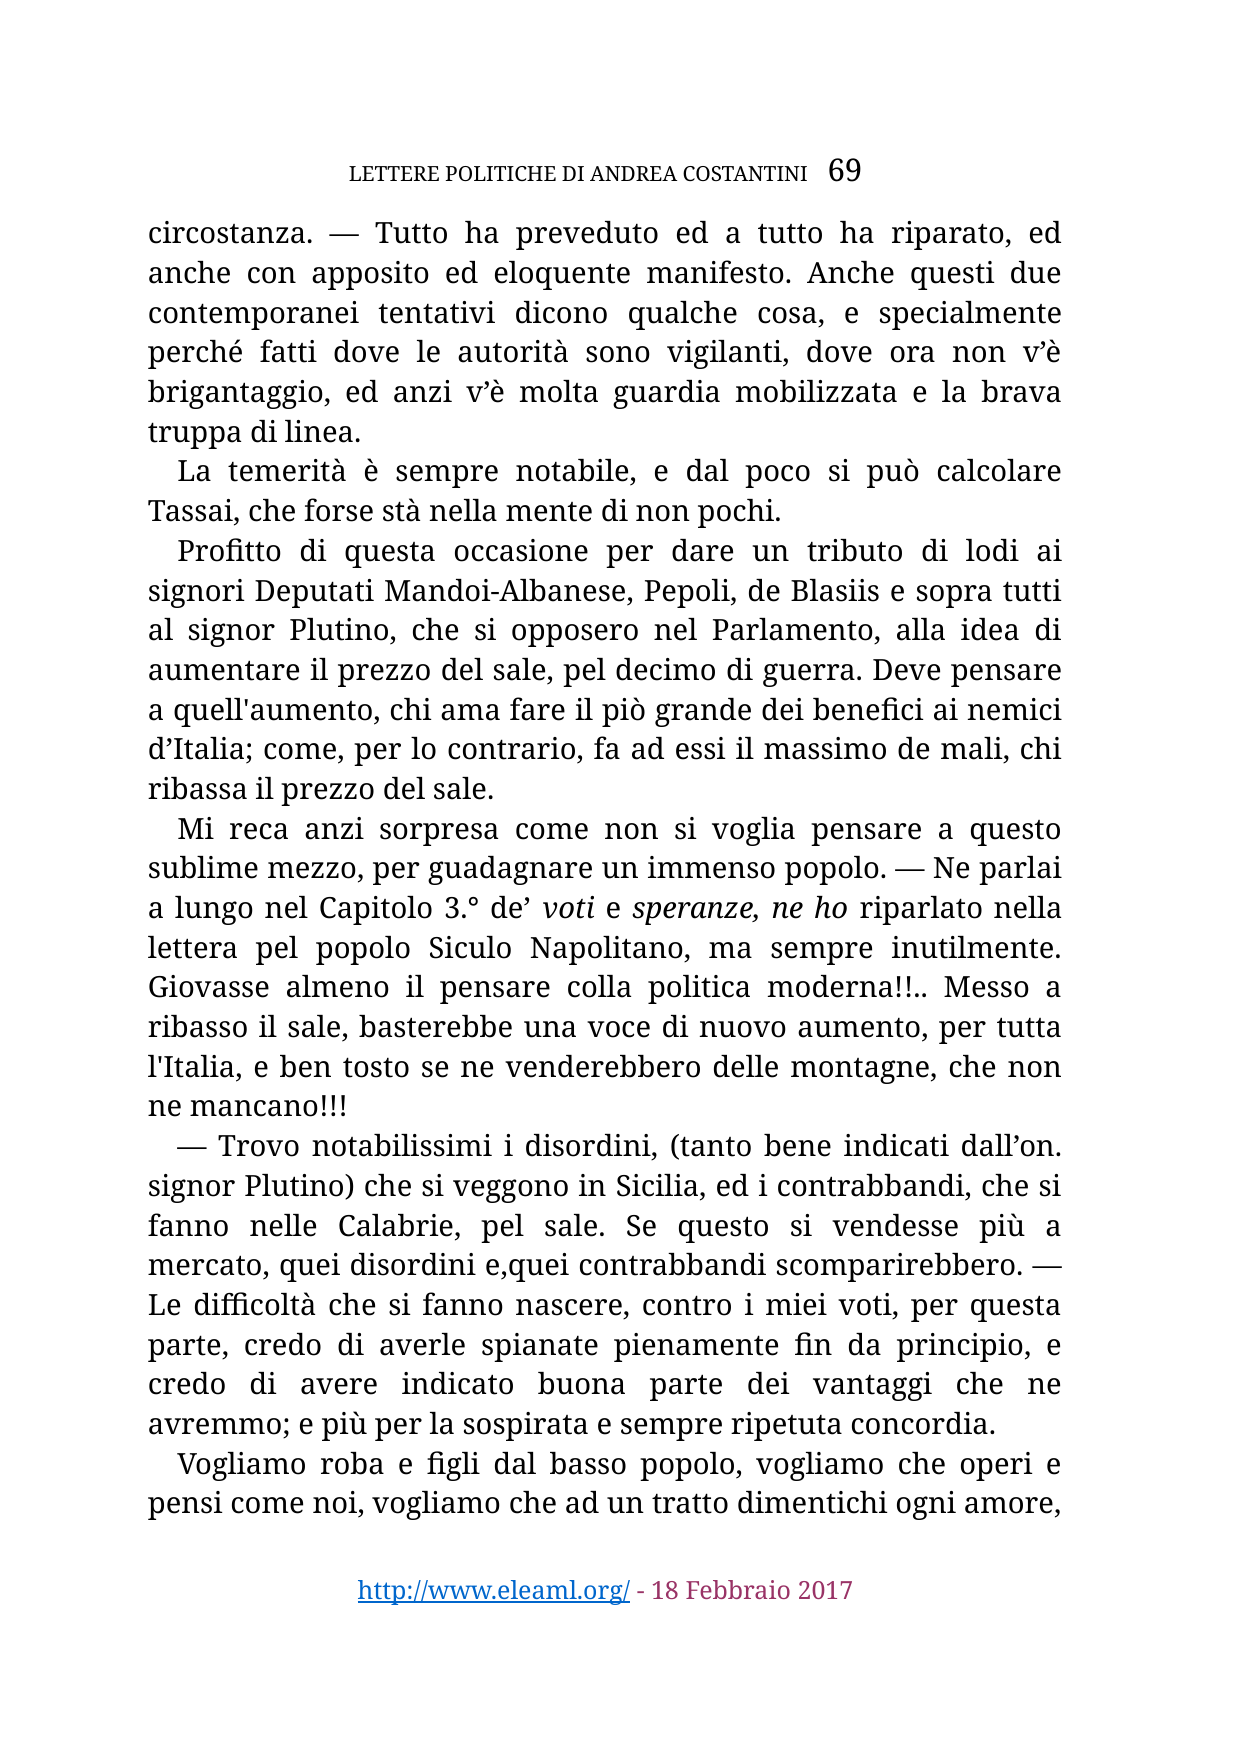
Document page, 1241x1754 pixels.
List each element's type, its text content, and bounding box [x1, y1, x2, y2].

text Profitto di questa occasione per dare un tributo di lodi ai signori Deputati Mandoi-Albanese, Pepoli, de Blasiis e sopra tutti al signor Plutino, che si opposero nel Parlamento, alla idea di aumentare il prezzo del sale, pel decimo di guerra. Deve pensare a quell'aumento, chi ama fare il piò grande dei benefici ai nemici d’Italia; come, per lo contrario, fa ad essi il massimo de mali, chi ribassa il prezzo del sale. [148, 530, 1063, 808]
text circostanza. — Tutto ha preveduto ed a tutto ha riparato, ed anche con apposito ed eloquente manifesto. Anche questi due contemporanei tentativi dicono qualche cosa, e specialmente perché fatti dove le autorità sono vigilanti, dove ora non v’è brigantaggio, ed anzi v’è molta guardia mobilizzata e la brava truppa di linea. [148, 213, 1063, 451]
text La temerità è sempre notabile, e dal poco si può calcolare Tassai, che forse stà nella mente di non pochi. [148, 451, 1063, 530]
text — Trovo notabilissimi i disordini, (tanto bene indicati dall’on. signor Plutino) che si veggono in Sicilia, ed i contrabbandi, che si fanno nelle Calabrie, pel sale. Se questo si vendesse più a mercato, quei disordini e,quei contrabbandi scomparirebbero. — Le difficoltà che si fanno nascere, contro i miei voti, per questa parte, credo di averle spianate pienamente fin da principio, e credo di avere indicato buona parte dei vantaggi che ne avremmo; e più per la sospirata e sempre ripetuta concordia. [148, 1125, 1063, 1443]
text Vogliamo roba e figli dal basso popolo, vogliamo che operi e pensi come noi, vogliamo che ad un tratto dimentichi ogni amore, [148, 1443, 1063, 1522]
text Mi reca anzi sorpresa come non si voglia pensare a questo sublime mezzo, per guadagnare un immenso popolo. — Ne parlai a lungo nel Capitolo 3.° de’ voti e speranze, ne ho riparlato nella lettera pel popolo Siculo Napolitano, ma sempre inutilmente. Giovasse almeno il pensare colla politica moderna!!.. Messo a ribasso il sale, basterebbe una voce di nuovo aumento, per tutta l'Italia, e ben tosto se ne venderebbero delle montagne, che non ne mancano!!! [148, 808, 1063, 1125]
